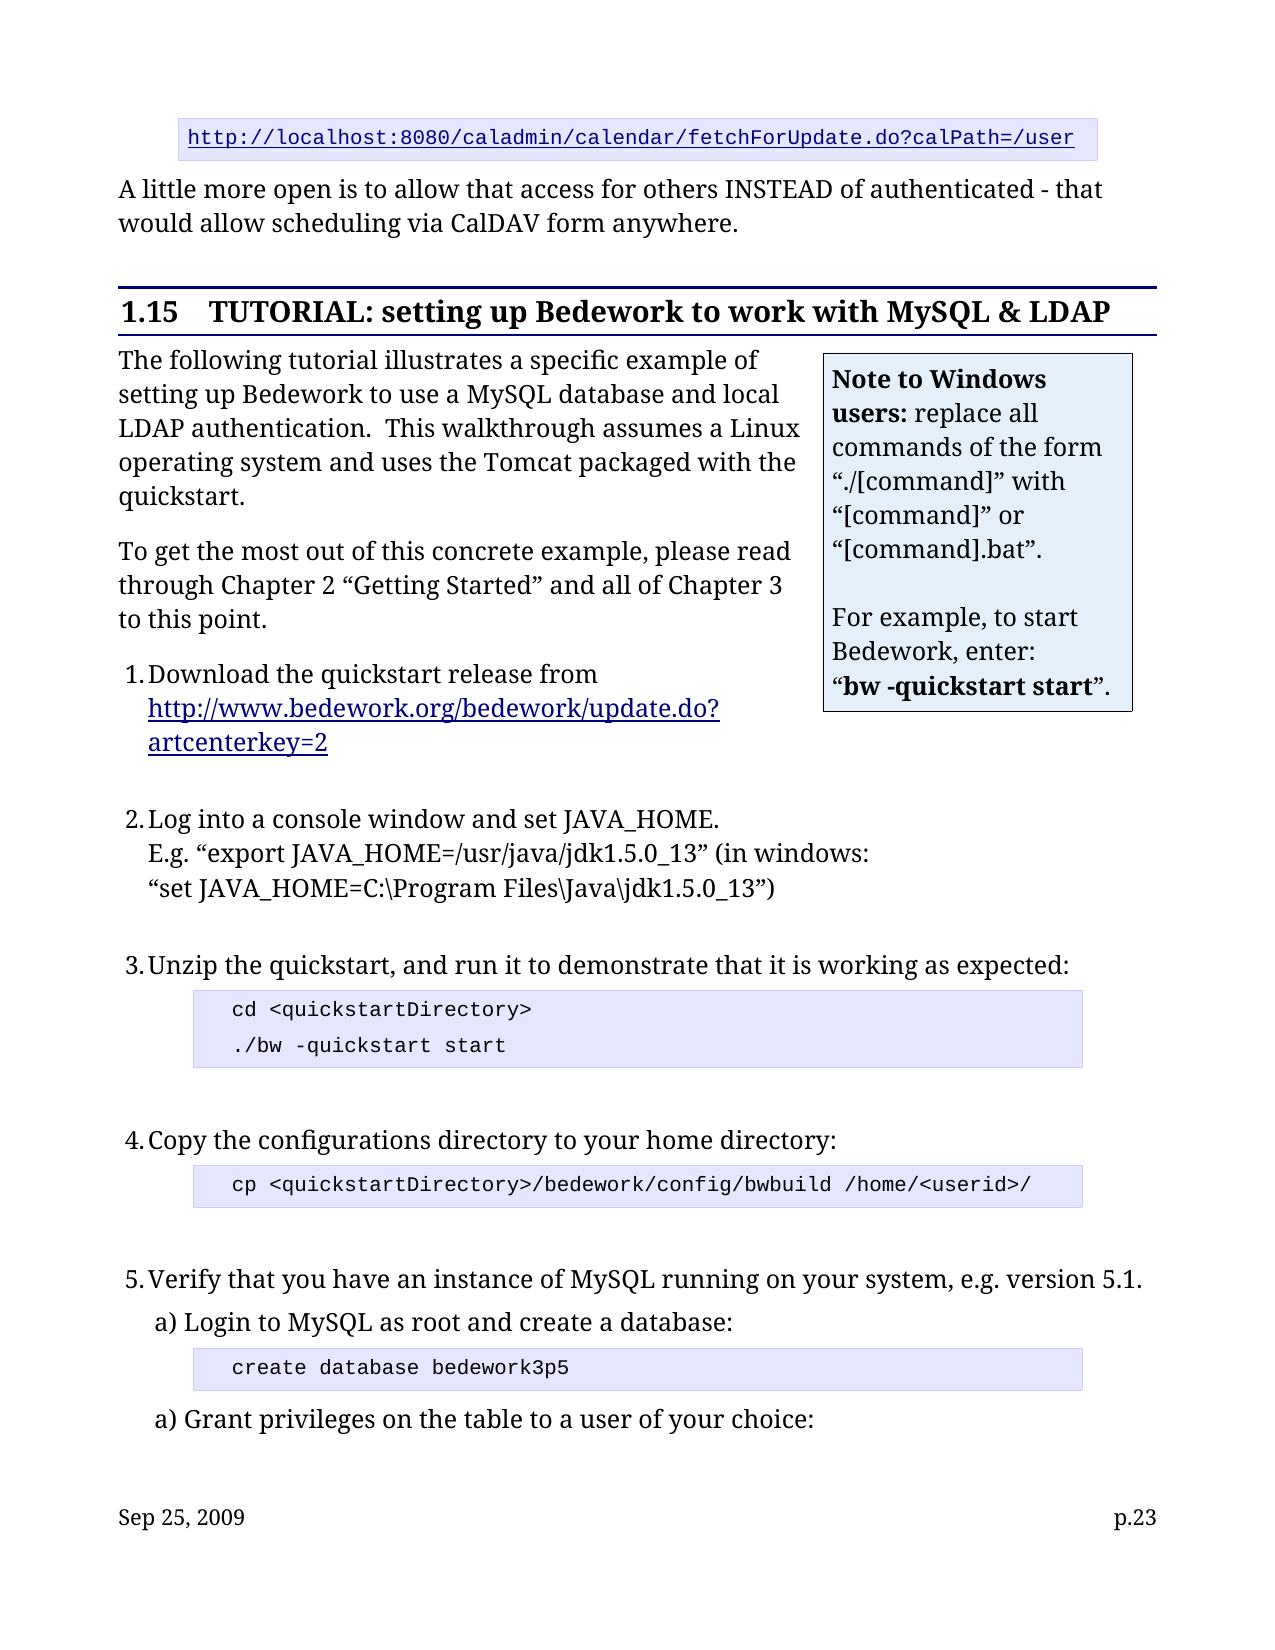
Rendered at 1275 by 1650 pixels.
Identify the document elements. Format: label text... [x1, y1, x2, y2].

list Copy the configurations directory to your home directory: [118, 1122, 1157, 1156]
text “bw -quickstart start”. [832, 668, 1123, 702]
list Unzip the quickstart, and run it to demonstrate that it is working as expected: [118, 947, 1157, 981]
subtitle TUTORIAL: setting up Bedework to work with MySQL & LDAP [118, 289, 1157, 334]
list cp <quickstartDirectory>/bedework/config/bwbuild /home/<userid>/ [194, 1166, 1082, 1207]
list create database bedework3p5 [194, 1349, 1082, 1390]
text Note to Windows users: replace all commands of the form “./[command]” with “[command]” or “[command].bat”. [832, 362, 1123, 566]
text For example, to start Bedework, enter: [832, 600, 1123, 668]
list Log into a console window and set JAVA_HOME. E.g. “export JAVA_HOME=/usr/java/jdk1.5.0_13” (in windows: “set JAVA_HOME=C:\Program Files\Java\jdk1.5.0_13”) [118, 802, 1157, 938]
text http://localhost:8080/caladmin/calendar/fetchForUpdate.do?calPath=/user [179, 119, 1097, 160]
text To get the most out of this concrete example, please read through Chapter 2 “Getting Started” and all of Chapter 3 to this point. [118, 534, 822, 636]
list cd <quickstartDirectory> ./bw -quickstart start [194, 991, 1082, 1067]
list Login to MySQL as root and create a database: [148, 1305, 1157, 1339]
text A little more open is to allow that access for others INSTEAD of authenticated - that would allow scheduling via CalDAV form anywhere. [118, 172, 1157, 240]
list Verify that you have an instance of MySQL running on your system, e.g. version 5.1. [118, 1262, 1157, 1296]
list Download the quickstart release from http://www.bedework.org/bedework/update.do?artcenterkey=2 [118, 657, 1157, 793]
list Grant privileges on the table to a user of your choice: [148, 1401, 1157, 1436]
text The following tutorial illustrates a specific example of setting up Bedework to use a MySQL database and local LDAP authentication. This walkthrough assumes a Linux operating system and uses the Tomcat packaged with the quickstart. [118, 342, 1157, 513]
